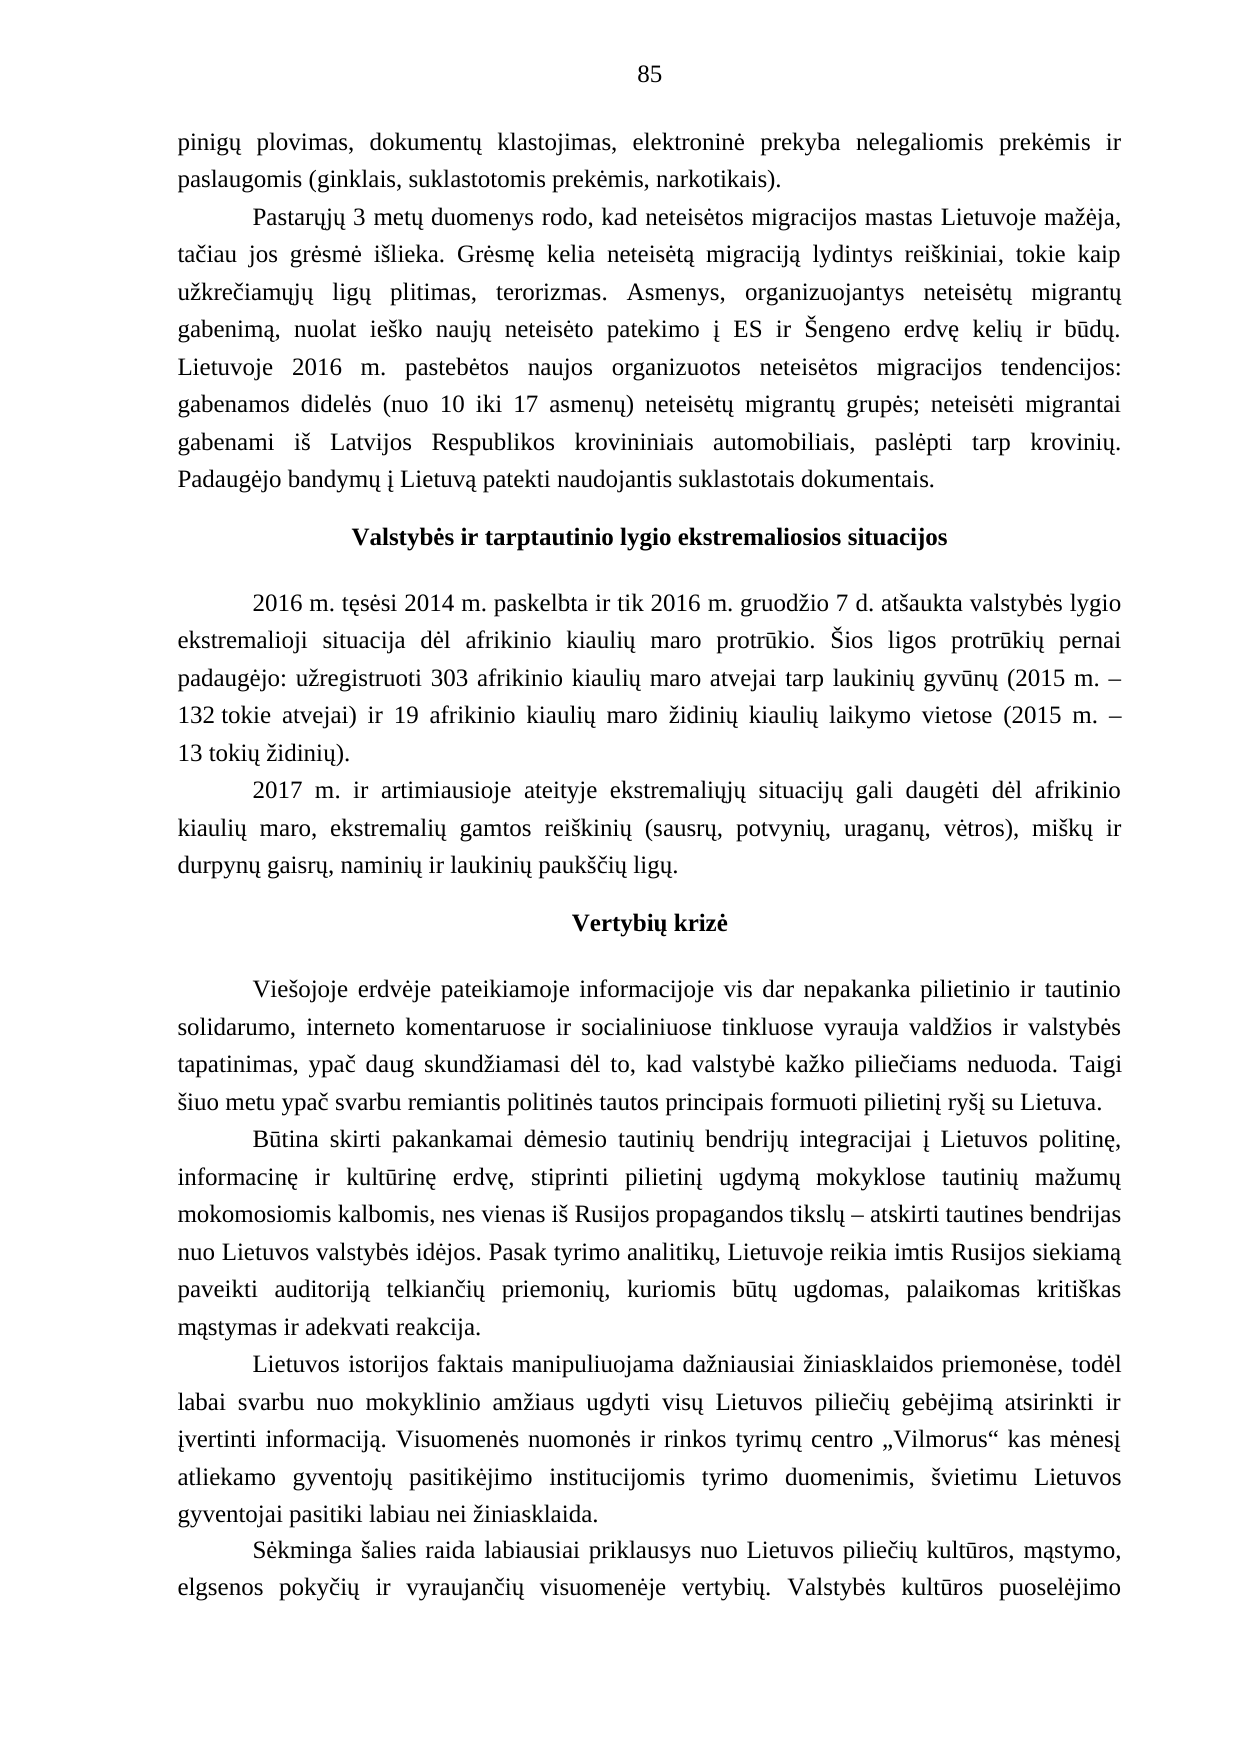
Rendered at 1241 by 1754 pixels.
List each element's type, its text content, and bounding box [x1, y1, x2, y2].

text 2017 m. ir artimiausioje ateityje ekstremaliųjų situacijų gali daugėti dėl afrikinio kiaulių maro, ekstremalių gamtos reiškinių (sausrų, potvynių, uraganų, vėtros), miškų ir durpynų gaisrų, naminių ir laukinių paukščių ligų. [177, 767, 1122, 879]
text Sėkminga šalies raida labiausiai priklausys nuo Lietuvos piliečių kultūros, mąstymo, elgsenos pokyčių ir vyraujančių visuomenėje vertybių. Valstybės kultūros puoselėjimo [177, 1528, 1122, 1603]
text Lietuvos istorijos faktais manipuliuojama dažniausiai žiniasklaidos priemonėse, todėl labai svarbu nuo mokyklinio amžiaus ugdyti visų Lietuvos piliečių gebėjimą atsirinkti ir įvertinti informaciją. Visuomenės nuomonės ir rinkos tyrimų centro „Vilmorus“ kas mėnesį atliekamo gyventojų pasitikėjimo institucijomis tyrimo duomenimis, švietimu Lietuvos gyventojai pasitiki labiau nei žiniasklaida. [177, 1341, 1122, 1528]
text 2016 m. tęsėsi 2014 m. paskelbta ir tik 2016 m. gruodžio 7 d. atšaukta valstybės lygio ekstremalioji situacija dėl afrikinio kiaulių maro protrūkio. Šios ligos protrūkių pernai padaugėjo: užregistruoti 303 afrikinio kiaulių maro atvejai tarp laukinių gyvūnų (2015 m. – 132 tokie atvejai) ir 19 afrikinio kiaulių maro židinių kiaulių laikymo vietose (2015 m. – 13 tokių židinių). [177, 579, 1122, 767]
text Viešojoje erdvėje pateikiamoje informacijoje vis dar nepakanka pilietinio ir tautinio solidarumo, interneto komentaruose ir socialiniuose tinkluose vyrauja valdžios ir valstybės tapatinimas, ypač daug skundžiamasi dėl to, kad valstybė kažko piliečiams neduoda. Taigi šiuo metu ypač svarbu remiantis politinės tautos principais formuoti pilietinį ryšį su Lietuva. [177, 966, 1122, 1116]
text Būtina skirti pakankamai dėmesio tautinių bendrijų integracijai į Lietuvos politinę, informacinę ir kultūrinę erdvę, stiprinti pilietinį ugdymą mokyklose tautinių mažumų mokomosiomis kalbomis, nes vienas iš Rusijos propagandos tikslų – atskirti tautines bendrijas nuo Lietuvos valstybės idėjos. Pasak tyrimo analitikų, Lietuvoje reikia imtis Rusijos siekiamą paveikti auditoriją telkiančių priemonių, kuriomis būtų ugdomas, palaikomas kritiškas mąstymas ir adekvati reakcija. [177, 1116, 1122, 1341]
text Pastarųjų 3 metų duomenys rodo, kad neteisėtos migracijos mastas Lietuvoje mažėja, tačiau jos grėsmė išlieka. Grėsmę kelia neteisėtą migraciją lydintys reiškiniai, tokie kaip užkrečiamųjų ligų plitimas, terorizmas. Asmenys, organizuojantys neteisėtų migrantų gabenimą, nuolat ieško naujų neteisėto patekimo į ES ir Šengeno erdvę kelių ir būdų. Lietuvoje 2016 m. pastebėtos naujos organizuotos neteisėtos migracijos tendencijos: gabenamos didelės (nuo 10 iki 17 asmenų) neteisėtų migrantų grupės; neteisėti migrantai gabenami iš Latvijos Respublikos krovininiais automobiliais, paslėpti tarp krovinių. Padaugėjo bandymų į Lietuvą patekti naudojantis suklastotais dokumentais. [177, 193, 1122, 493]
text Vertybių krizė [177, 908, 1122, 937]
text pinigų plovimas, dokumentų klastojimas, elektroninė prekyba nelegaliomis prekėmis ir paslaugomis (ginklais, suklastotomis prekėmis, narkotikais). [177, 118, 1122, 193]
text Valstybės ir tarptautinio lygio ekstremaliosios situacijos [177, 522, 1122, 551]
